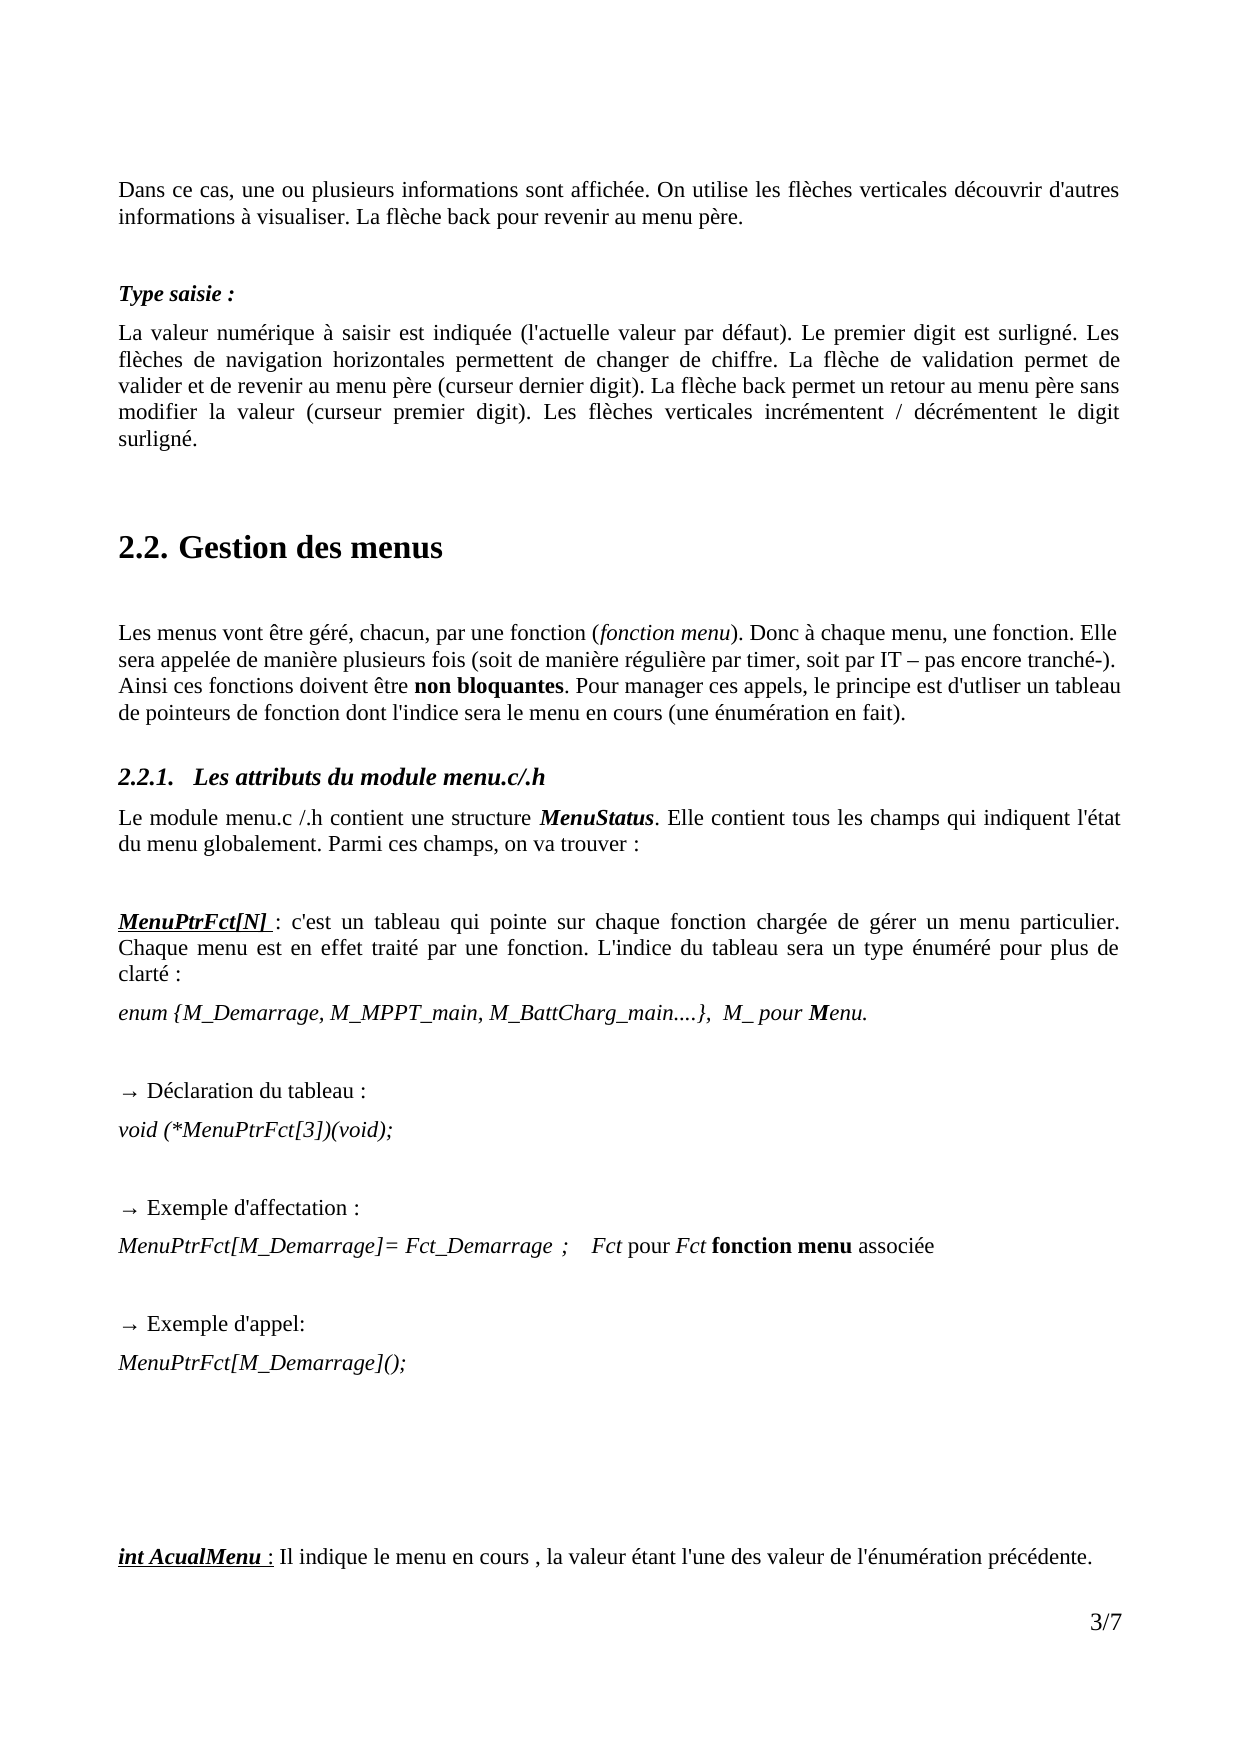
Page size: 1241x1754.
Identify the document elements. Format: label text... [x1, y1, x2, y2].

text Type saisie : [118, 280, 1122, 307]
text enum {M_Demarrage, M_MPPT_main, M_BattCharg_main....}, M_ pour Menu. [118, 999, 1122, 1026]
text void (*MenuPtrFct[3])(void); [118, 1116, 1122, 1142]
text MenuPtrFct[M_Demarrage]= Fct_Demarrage ; Fct pour Fct fonction menu associée [118, 1232, 1122, 1259]
text → Déclaration du tableau : [118, 1077, 1122, 1103]
subtitle Gestion des menus [118, 527, 1122, 566]
text → Exemple d'appel: [118, 1310, 1122, 1336]
text Dans ce cas, une ou plusieurs informations sont affichée. On utilise les flèches verticales découvrir d'autres informations à visualiser. La flèche back pour revenir au menu père. [118, 176, 1122, 229]
text La valeur numérique à saisir est indiquée (l'actuelle valeur par défaut). Le premier digit est surligné. Les flèches de navigation horizontales permettent de changer de chiffre. La flèche de validation permet de valider et de revenir au menu père (curseur dernier digit). La flèche back permet un retour au menu père sans modifier la valeur (curseur premier digit). Les flèches verticales incrémentent / décrémentent le digit surligné. [118, 319, 1122, 451]
text MenuPtrFct[M_Demarrage](); [118, 1349, 1122, 1375]
text Les menus vont être géré, chacun, par une fonction (fonction menu). Donc à chaque menu, une fonction. Elle sera appelée de manière plusieurs fois (soit de manière régulière par timer, soit par IT – pas encore tranché-). Ainsi ces fonctions doivent être non bloquantes. Pour manager ces appels, le principe est d'utliser un tableau de pointeurs de fonction dont l'indice sera le menu en cours (une énumération en fait). [118, 619, 1122, 725]
text Le module menu.c /.h contient une structure MenuStatus. Elle contient tous les champs qui indiquent l'état du menu globalement. Parmi ces champs, on va trouver : [118, 804, 1122, 856]
subtitle Les attributs du module menu.c/.h [118, 762, 1122, 791]
text → Exemple d'affectation : [118, 1193, 1122, 1220]
text MenuPtrFct[N] : c'est un tableau qui pointe sur chaque fonction chargée de gérer un menu particulier. Chaque menu est en effet traité par une fonction. L'indice du tableau sera un type énuméré pour plus de clarté : [118, 908, 1122, 987]
text int AcualMenu : Il indique le menu en cours , la valeur étant l'une des valeur de l'énumération précédente. [118, 1543, 1122, 1569]
